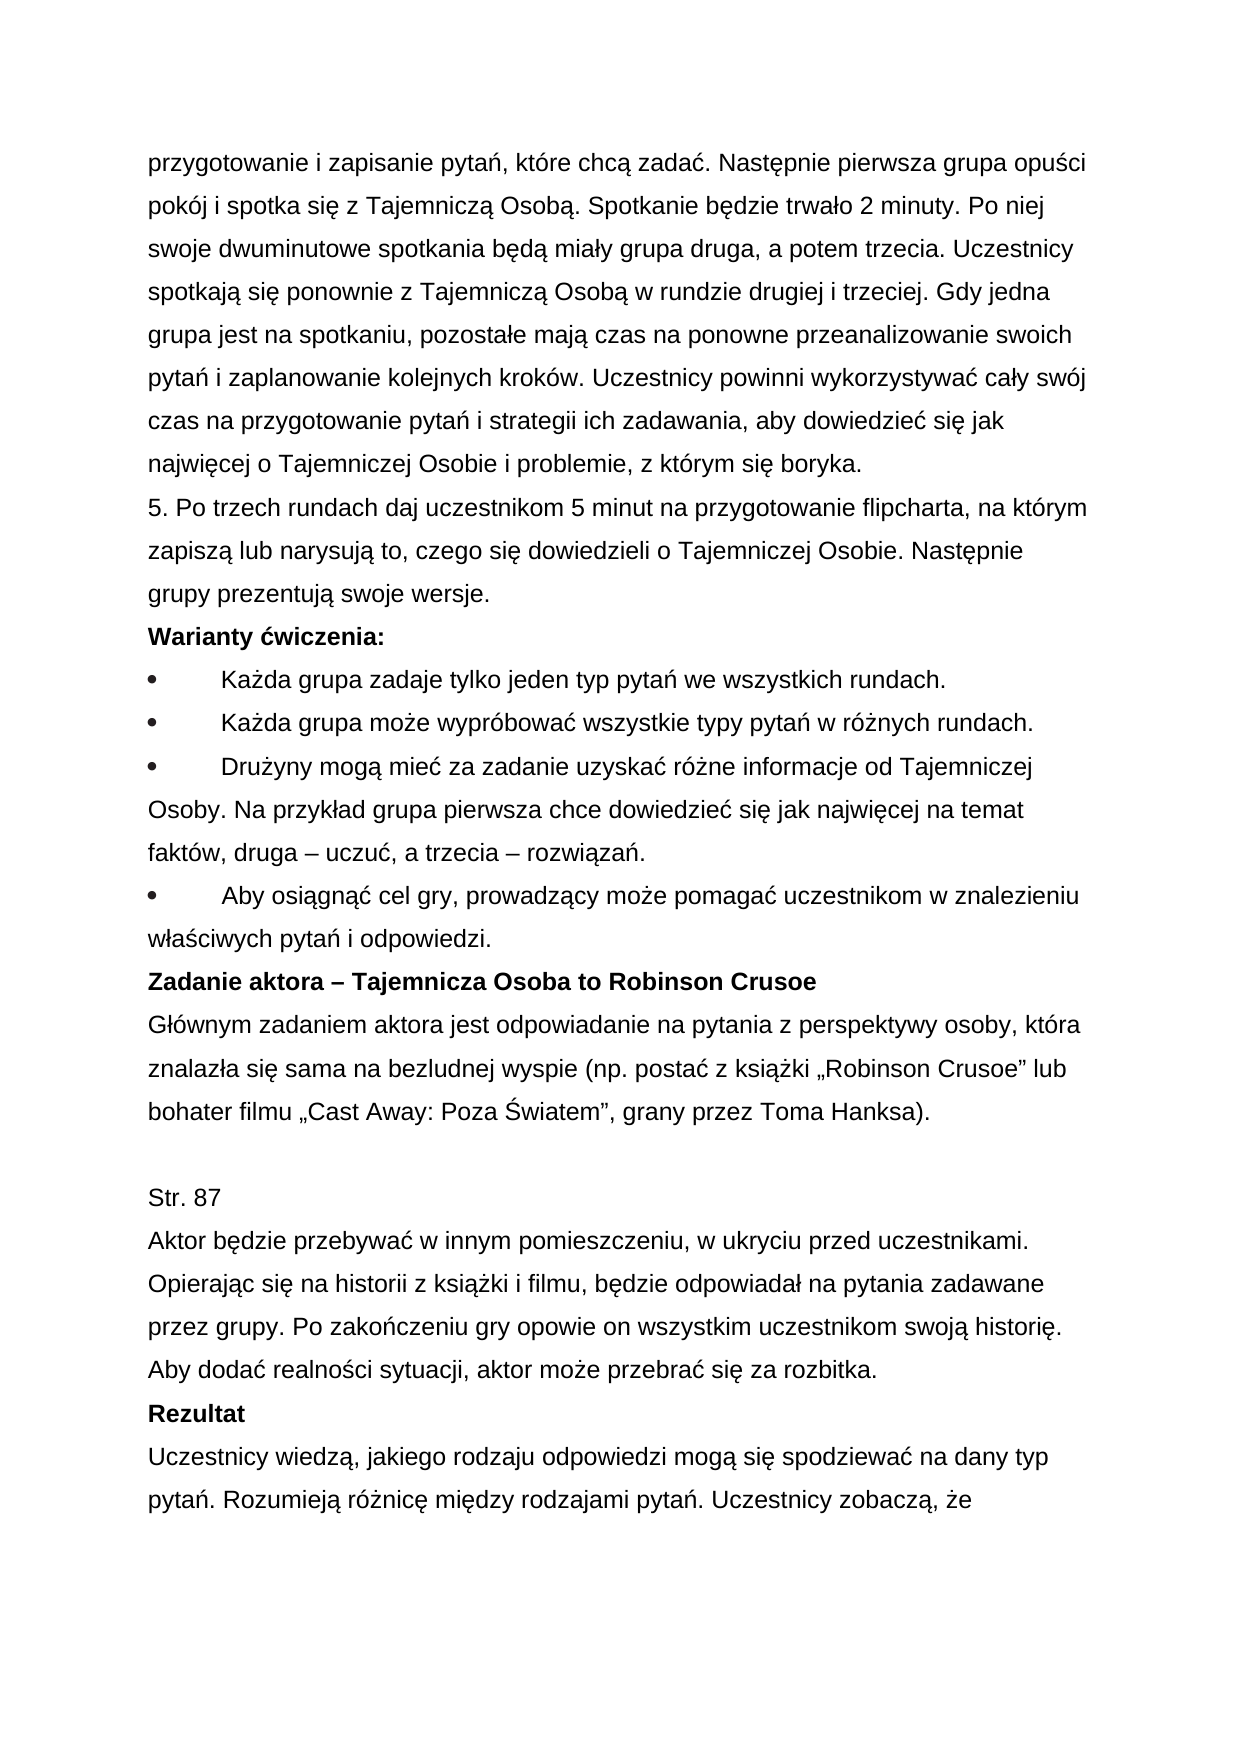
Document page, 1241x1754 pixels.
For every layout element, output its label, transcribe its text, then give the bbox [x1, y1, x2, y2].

text Aktor będzie przebywać w innym pomieszczeniu, w ukryciu przed uczestnikami. Opierając się na historii z książki i filmu, będzie odpowiadał na pytania zadawane przez grupy. Po zakończeniu gry opowie on wszystkim uczestnikom swoją historię. Aby dodać realności sytuacji, aktor może przebrać się za rozbitka. [148, 1226, 1093, 1384]
text Zadanie aktora – Tajemnicza Osoba to Robinson Crusoe [148, 967, 1093, 996]
list Drużyny mogą mieć za zadanie uzyskać różne informacje od Tajemniczej Osoby. Na przykład grupa pierwsza chce dowiedzieć się jak najwięcej na temat faktów, druga – uczuć, a trzecia – rozwiązań. [148, 752, 1093, 867]
text Str. 87 [148, 1183, 1093, 1212]
list Aby osiągnąć cel gry, prowadzący może pomagać uczestnikom w znalezieniu właściwych pytań i odpowiedzi. [148, 881, 1093, 953]
list Każda grupa może wypróbować wszystkie typy pytań w różnych rundach. [148, 708, 1093, 737]
text 5. Po trzech rundach daj uczestnikom 5 minut na przygotowanie flipcharta, na którym zapiszą lub narysują to, czego się dowiedzieli o Tajemniczej Osobie. Następnie grupy prezentują swoje wersje. [148, 493, 1093, 608]
text Głównym zadaniem aktora jest odpowiadanie na pytania z perspektywy osoby, która znalazła się sama na bezludnej wyspie (np. postać z książki „Robinson Crusoe” lub bohater filmu „Cast Away: Poza Światem”, grany przez Toma Hanksa). [148, 1011, 1093, 1126]
text Warianty ćwiczenia: [148, 622, 1093, 651]
text przygotowanie i zapisanie pytań, które chcą zadać. Następnie pierwsza grupa opuści pokój i spotka się z Tajemniczą Osobą. Spotkanie będzie trwało 2 minuty. Po niej swoje dwuminutowe spotkania będą miały grupa druga, a potem trzecia. Uczestnicy spotkają się ponownie z Tajemniczą Osobą w rundzie drugiej i trzeciej. Gdy jedna grupa jest na spotkaniu, pozostałe mają czas na ponowne przeanalizowanie swoich pytań i zaplanowanie kolejnych kroków. Uczestnicy powinni wykorzystywać cały swój czas na przygotowanie pytań i strategii ich zadawania, aby dowiedzieć się jak najwięcej o Tajemniczej Osobie i problemie, z którym się boryka. [148, 148, 1093, 478]
list Każda grupa zadaje tylko jeden typ pytań we wszystkich rundach. [148, 665, 1093, 694]
text Rezultat [148, 1399, 1093, 1427]
text Uczestnicy wiedzą, jakiego rodzaju odpowiedzi mogą się spodziewać na dany typ pytań. Rozumieją różnicę między rodzajami pytań. Uczestnicy zobaczą, że [148, 1442, 1093, 1514]
